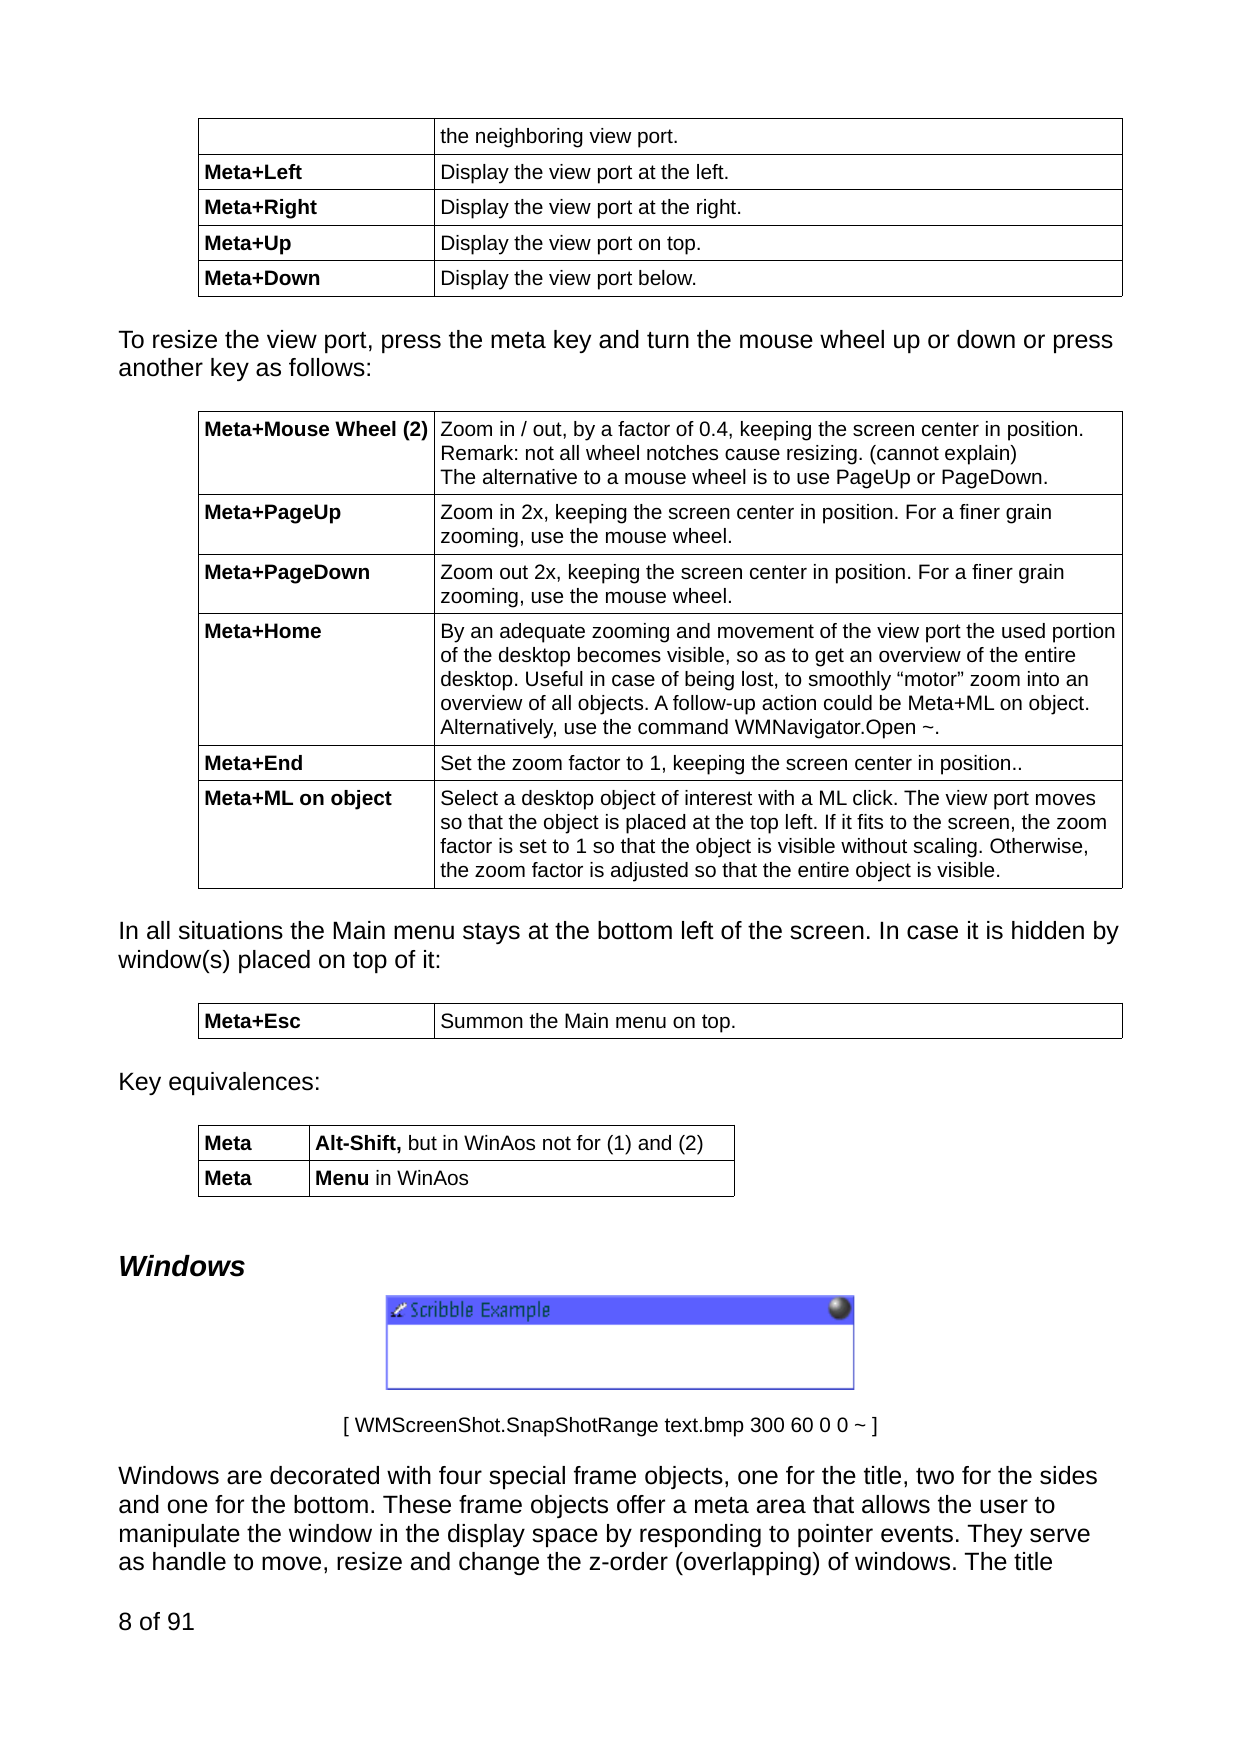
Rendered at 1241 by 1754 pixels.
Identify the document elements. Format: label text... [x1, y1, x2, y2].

table_header Zoom in / out, by a factor of 0.4, keeping the screen center in position. Remark: not all wheel notches cause resizing. (cannot explain) The alternative to a mouse wheel is to use PageUp or PageDown. [435, 412, 1122, 494]
table_header [199, 119, 434, 154]
text Key equivalences: [118, 1067, 1122, 1096]
table_header Summon the Main menu on top. [435, 1004, 1122, 1038]
table_cell Meta+Left [199, 155, 434, 189]
table_header the neighboring view port. [435, 119, 1122, 154]
table_cell Meta [199, 1161, 309, 1196]
table_cell Meta+PageUp [199, 495, 434, 554]
table_cell Display the view port at the right. [435, 190, 1122, 225]
table_header Meta+Mouse Wheel (2) [199, 412, 434, 494]
table_cell Meta+End [199, 746, 434, 780]
table_cell Zoom in 2x, keeping the screen center in position. For a finer grain zooming, use the mouse wheel. [435, 495, 1122, 554]
table_cell Meta+PageDown [199, 555, 434, 613]
table_cell Meta+Down [199, 261, 434, 296]
table_cell By an adequate zooming and movement of the view port the used portion of the desktop becomes visible, so as to get an overview of the entire desktop. Useful in case of being lost, to smoothly “motor” zoom into an overview of all objects. A follow-up action could be Meta+ML on object. Alternatively, use the command WMNavigator.Open ~. [435, 614, 1122, 744]
picture [385, 1295, 855, 1390]
table_header Meta+Esc [199, 1004, 434, 1038]
text In all situations the Main menu stays at the bottom left of the screen. In case it is hidden by window(s) placed on top of it: [118, 916, 1122, 974]
table_cell Display the view port on top. [435, 226, 1122, 260]
text Windows are decorated with four special frame objects, one for the title, two for the sides and one for the bottom. These frame objects offer a meta area that allows the user to manipulate the window in the display space by responding to pointer events. They serve as handle to move, resize and change the z-order (overlapping) of windows. The title [118, 1461, 1122, 1576]
table_cell Meta+Home [199, 614, 434, 744]
table_cell Menu in WinAos [310, 1161, 734, 1196]
table_cell Display the view port below. [435, 261, 1122, 296]
table_header Meta [199, 1126, 309, 1160]
table_cell Meta+Right [199, 190, 434, 225]
text To resize the view port, press the meta key and turn the mouse wheel up or down or press another key as follows: [118, 324, 1122, 382]
subtitle Windows [118, 1249, 1122, 1283]
table_cell Zoom out 2x, keeping the screen center in position. For a finer grain zooming, use the mouse wheel. [435, 555, 1122, 613]
text [ WMScreenShot.SnapShotRange text.bmp 300 60 0 0 ~ ] [118, 1413, 1122, 1437]
table_header Alt-Shift, but in WinAos not for (1) and (2) [310, 1126, 734, 1160]
table_cell Select a desktop object of interest with a ML click. The view port moves so that the object is placed at the top left. If it fits to the screen, the zoom factor is set to 1 so that the object is visible without scaling. Otherwise, the zoom factor is adjusted so that the entire object is visible. [435, 781, 1122, 887]
table_cell Set the zoom factor to 1, keeping the screen center in position.. [435, 746, 1122, 780]
table_cell Meta+ML on object [199, 781, 434, 887]
table_cell Display the view port at the left. [435, 155, 1122, 189]
table_cell Meta+Up [199, 226, 434, 260]
